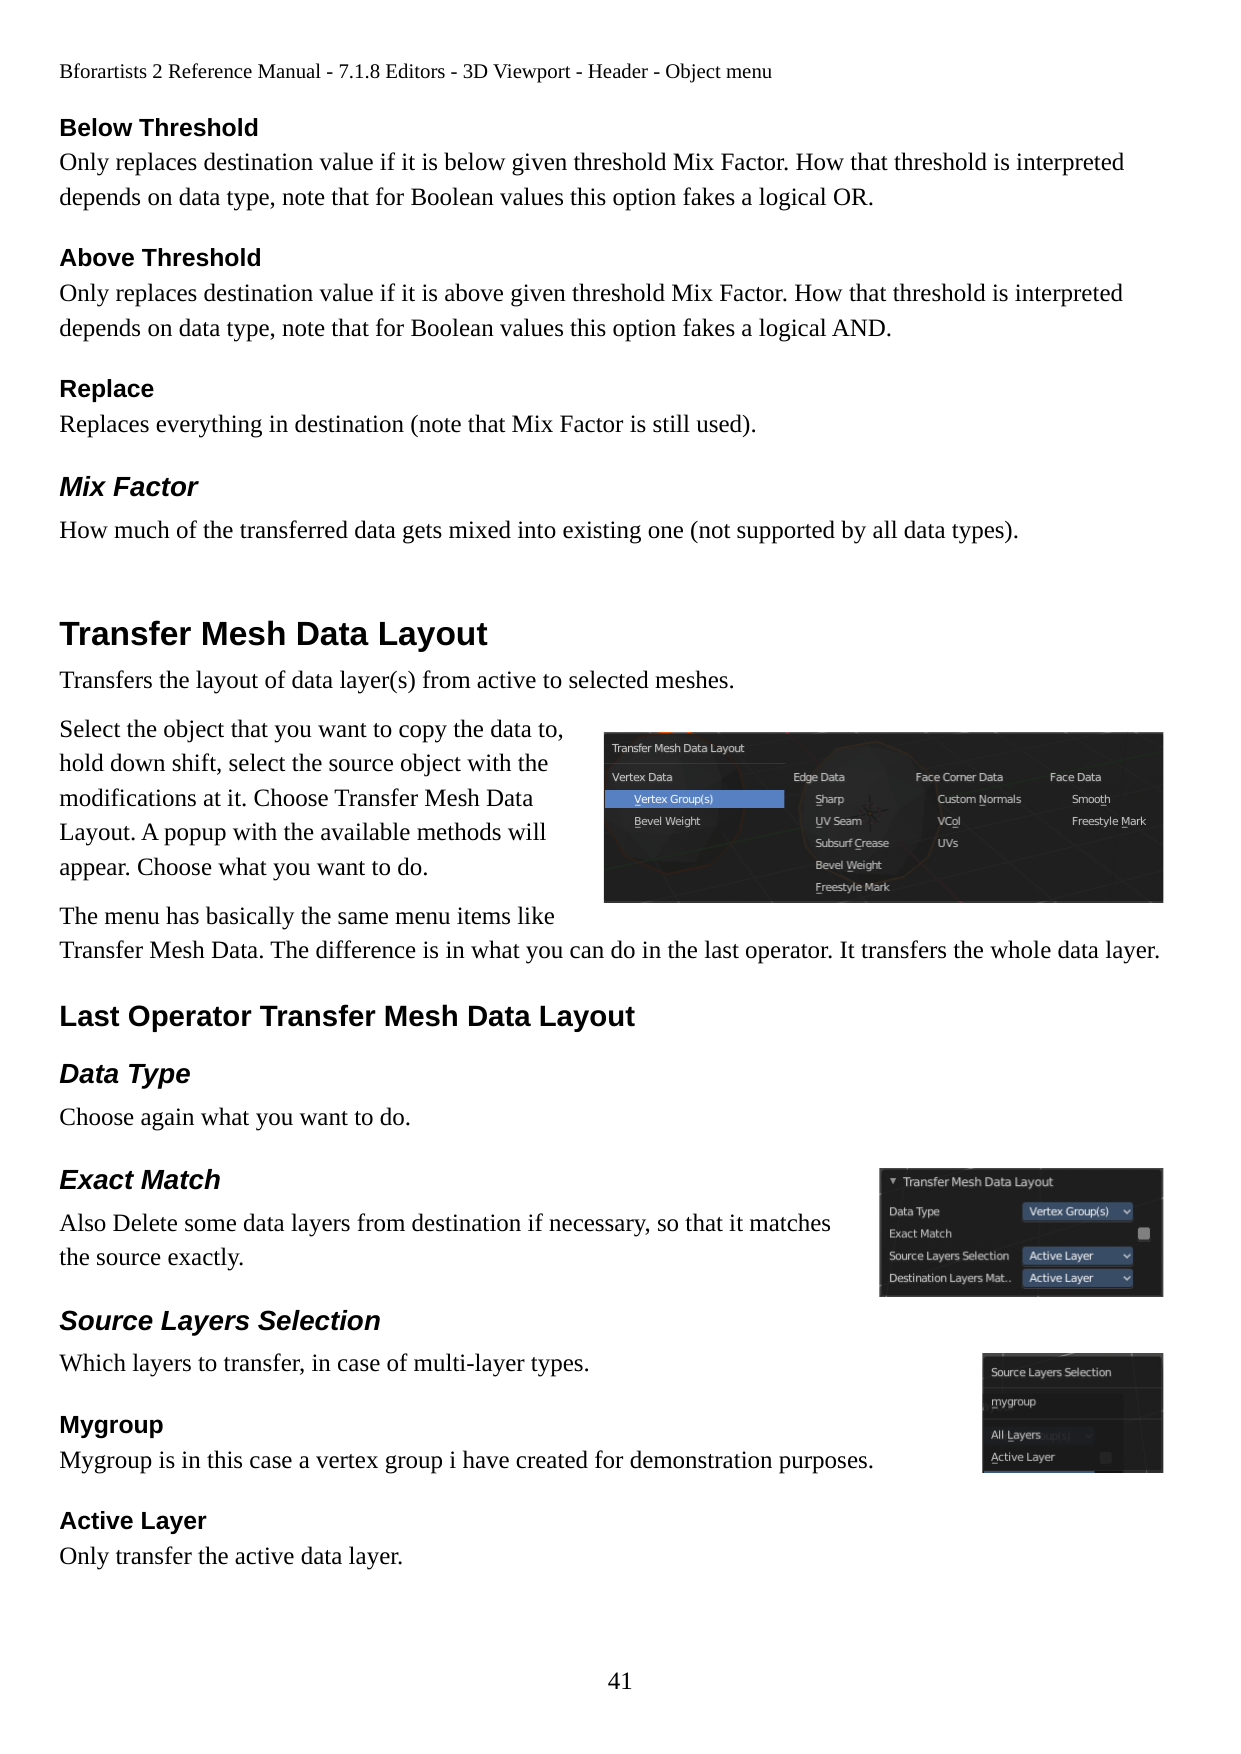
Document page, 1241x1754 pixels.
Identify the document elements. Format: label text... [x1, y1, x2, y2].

text Only replaces destination value if it is above given threshold Mix Factor. How that threshold is interpreted depends on data type, note that for Boolean values this option fakes a logical AND. [59, 278, 1181, 341]
subtitle Below Threshold [59, 113, 1181, 141]
text Only transfer the active data layer. [59, 1541, 1181, 1570]
subtitle Transfer Mesh Data Layout [59, 614, 1181, 652]
subtitle [1164, 1410, 1181, 1438]
subtitle Mygroup [59, 1410, 982, 1438]
picture [879, 1168, 1164, 1297]
subtitle Mix Factor [59, 471, 1181, 502]
text Also Delete some data layers from destination if necessary, so that it matches the source exactly. [59, 1208, 879, 1271]
text Which layers to transfer, in case of multi-layer types. [59, 1348, 1181, 1377]
text Choose again what you want to do. [59, 1102, 1181, 1131]
text Transfers the layout of data layer(s) from active to selected meshes. [59, 665, 1181, 693]
subtitle Above Threshold [59, 243, 1181, 272]
text How much of the transferred data gets mixed into existing one (not supported by all data types). [59, 515, 1181, 544]
subtitle Source Layers Selection [59, 1304, 1181, 1336]
subtitle Exact Match [59, 1164, 1181, 1196]
text Only replaces destination value if it is below given threshold Mix Factor. How that threshold is interpreted depends on data type, note that for Boolean values this option fakes a logical OR. [59, 147, 1181, 211]
picture [603, 732, 1164, 903]
subtitle Active Layer [59, 1506, 1181, 1535]
text Mygroup is in this case a vertex group i have created for demonstration purposes. [59, 1445, 982, 1473]
subtitle Replace [59, 374, 1181, 403]
picture [982, 1353, 1164, 1473]
text The menu has basically the same menu items like Transfer Mesh Data. The difference is in what you can do in the last operator. It transfers the whole data layer. [59, 901, 1181, 964]
subtitle Data Type [59, 1058, 1181, 1089]
text Select the object that you want to copy the data to, hold down shift, select the source object with the modifications at it. Choose Transfer Mesh Data Layout. A popup with the available methods will appear. Choose what you want to do. [59, 714, 1181, 881]
text Replaces everything in destination (note that Mix Factor is still used). [59, 409, 1181, 438]
subtitle Last Operator Transfer Mesh Data Layout [59, 999, 1181, 1033]
